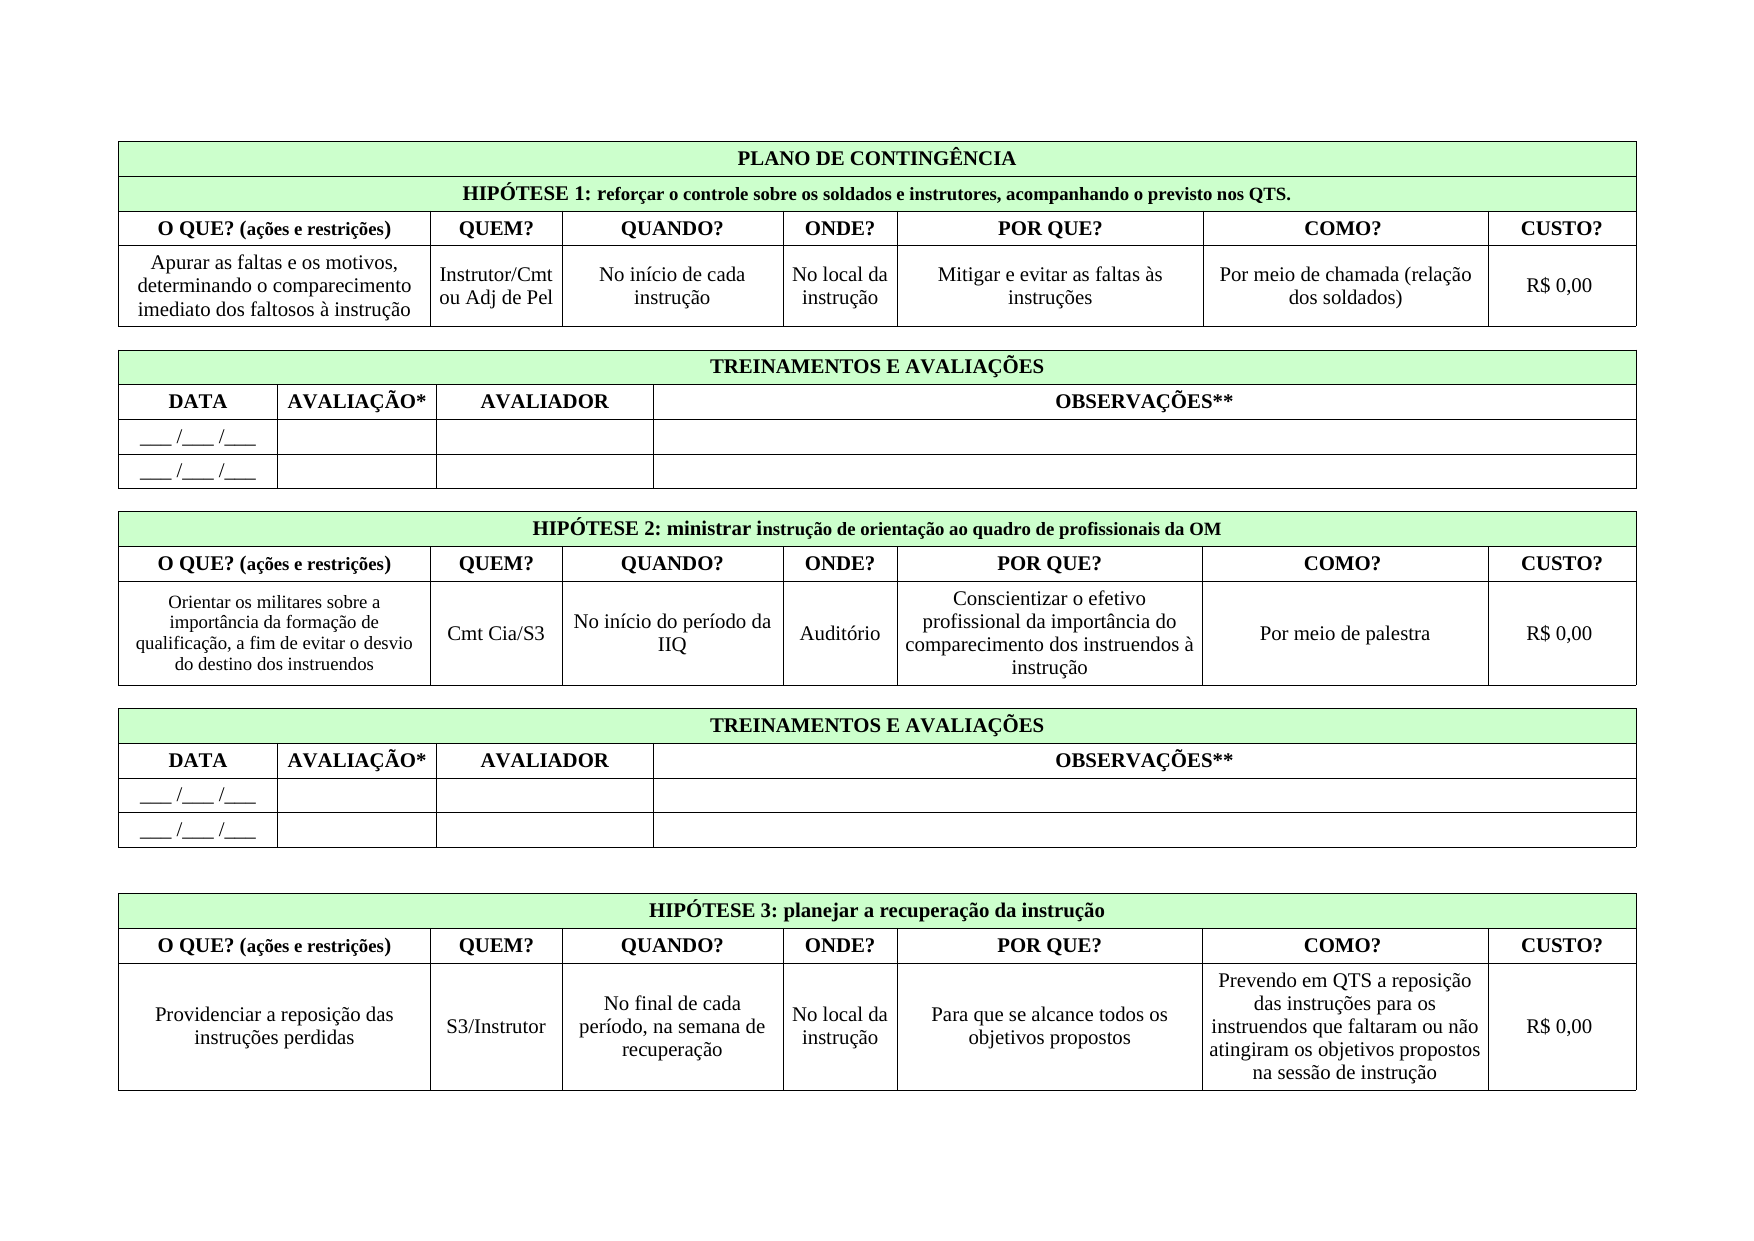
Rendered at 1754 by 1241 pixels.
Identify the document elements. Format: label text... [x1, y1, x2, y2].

table_cell Para que se alcance todos os objetivos propostos [898, 964, 1202, 1090]
table_cell Apurar as faltas e os motivos, determinando o comparecimento imediato dos faltosos à instrução [119, 246, 430, 326]
table_header HIPÓTESE 2: ministrar instrução de orientação ao quadro de profissionais da OM [119, 512, 1636, 546]
table_cell [654, 455, 1636, 488]
table_cell COMO? [1204, 212, 1488, 245]
table_cell ___ /___ /___ [119, 813, 277, 847]
table_cell Cmt Cia/S3 [431, 582, 562, 685]
table_cell DATA [119, 385, 277, 419]
table_cell [278, 813, 436, 847]
table_cell CUSTO? [1489, 212, 1636, 245]
table_cell OBSERVAÇÕES** [654, 385, 1636, 419]
table_cell S3/Instrutor [431, 964, 562, 1090]
table_cell QUANDO? [563, 212, 783, 245]
table_cell No local da instrução [784, 246, 897, 326]
table_cell [278, 420, 436, 453]
table_cell Auditório [784, 582, 897, 685]
table_cell QUEM? [431, 547, 562, 581]
table_cell [278, 779, 436, 812]
table_cell POR QUE? [898, 547, 1202, 581]
table_cell Prevendo em QTS a reposição das instruções para os instruendos que faltaram ou não atingiram os objetivos propostos na sessão de instrução [1203, 964, 1488, 1090]
table_cell ___ /___ /___ [119, 455, 277, 488]
table_cell QUEM? [431, 929, 562, 963]
table_header PLANO DE CONTINGÊNCIA [119, 142, 1636, 176]
table_cell R$ 0,00 [1489, 964, 1636, 1090]
table_cell No local da instrução [784, 964, 897, 1090]
table_cell OBSERVAÇÕES** [654, 744, 1636, 777]
table_cell CUSTO? [1489, 929, 1636, 963]
table_cell Por meio de chamada (relação dos soldados) [1204, 246, 1488, 326]
table_cell No início do período da IIQ [563, 582, 783, 685]
table_cell AVALIADOR [437, 385, 653, 419]
table_cell ___ /___ /___ [119, 420, 277, 453]
table_cell Mitigar e evitar as faltas às instruções [898, 246, 1203, 326]
table_cell ONDE? [784, 212, 897, 245]
table_cell QUANDO? [563, 929, 783, 963]
table_cell O QUE? (ações e restrições) [119, 929, 430, 963]
table_cell [437, 813, 653, 847]
table_cell Orientar os militares sobre a importância da formação de qualificação, a fim de evitar o desvio do destino dos instruendos [119, 582, 430, 685]
table_cell R$ 0,00 [1489, 246, 1636, 326]
table_cell HIPÓTESE 1: reforçar o controle sobre os soldados e instrutores, acompanhando o previsto nos QTS. [119, 177, 1636, 211]
table_header TREINAMENTOS E AVALIAÇÕES [119, 709, 1636, 743]
table_cell [654, 420, 1636, 453]
table_cell O QUE? (ações e restrições) [119, 212, 430, 245]
table_cell Instrutor/Cmt ou Adj de Pel [431, 246, 562, 326]
table_cell COMO? [1203, 547, 1488, 581]
table_cell R$ 0,00 [1489, 582, 1636, 685]
table_cell [437, 455, 653, 488]
table_cell ONDE? [784, 929, 897, 963]
table_cell No final de cada período, na semana de recuperação [563, 964, 783, 1090]
table_cell Providenciar a reposição das instruções perdidas [119, 964, 430, 1090]
table_cell [654, 813, 1636, 847]
table_cell QUEM? [431, 212, 562, 245]
table_cell POR QUE? [898, 929, 1202, 963]
table_cell Conscientizar o efetivo profissional da importância do comparecimento dos instruendos à instrução [898, 582, 1202, 685]
table_cell ___ /___ /___ [119, 779, 277, 812]
table_cell [437, 779, 653, 812]
table_cell O QUE? (ações e restrições) [119, 547, 430, 581]
table_cell [278, 455, 436, 488]
table_cell AVALIAÇÃO* [278, 385, 436, 419]
table_cell [437, 420, 653, 453]
table_cell ONDE? [784, 547, 897, 581]
table_cell [654, 779, 1636, 812]
table_header HIPÓTESE 3: planejar a recuperação da instrução [119, 894, 1636, 928]
table_header TREINAMENTOS E AVALIAÇÕES [119, 351, 1636, 384]
table_cell COMO? [1203, 929, 1488, 963]
table_cell POR QUE? [898, 212, 1203, 245]
table_cell AVALIADOR [437, 744, 653, 777]
table_cell CUSTO? [1489, 547, 1636, 581]
table_cell QUANDO? [563, 547, 783, 581]
table_cell DATA [119, 744, 277, 777]
table_cell Por meio de palestra [1203, 582, 1488, 685]
table_cell No início de cada instrução [563, 246, 783, 326]
table_cell AVALIAÇÃO* [278, 744, 436, 777]
